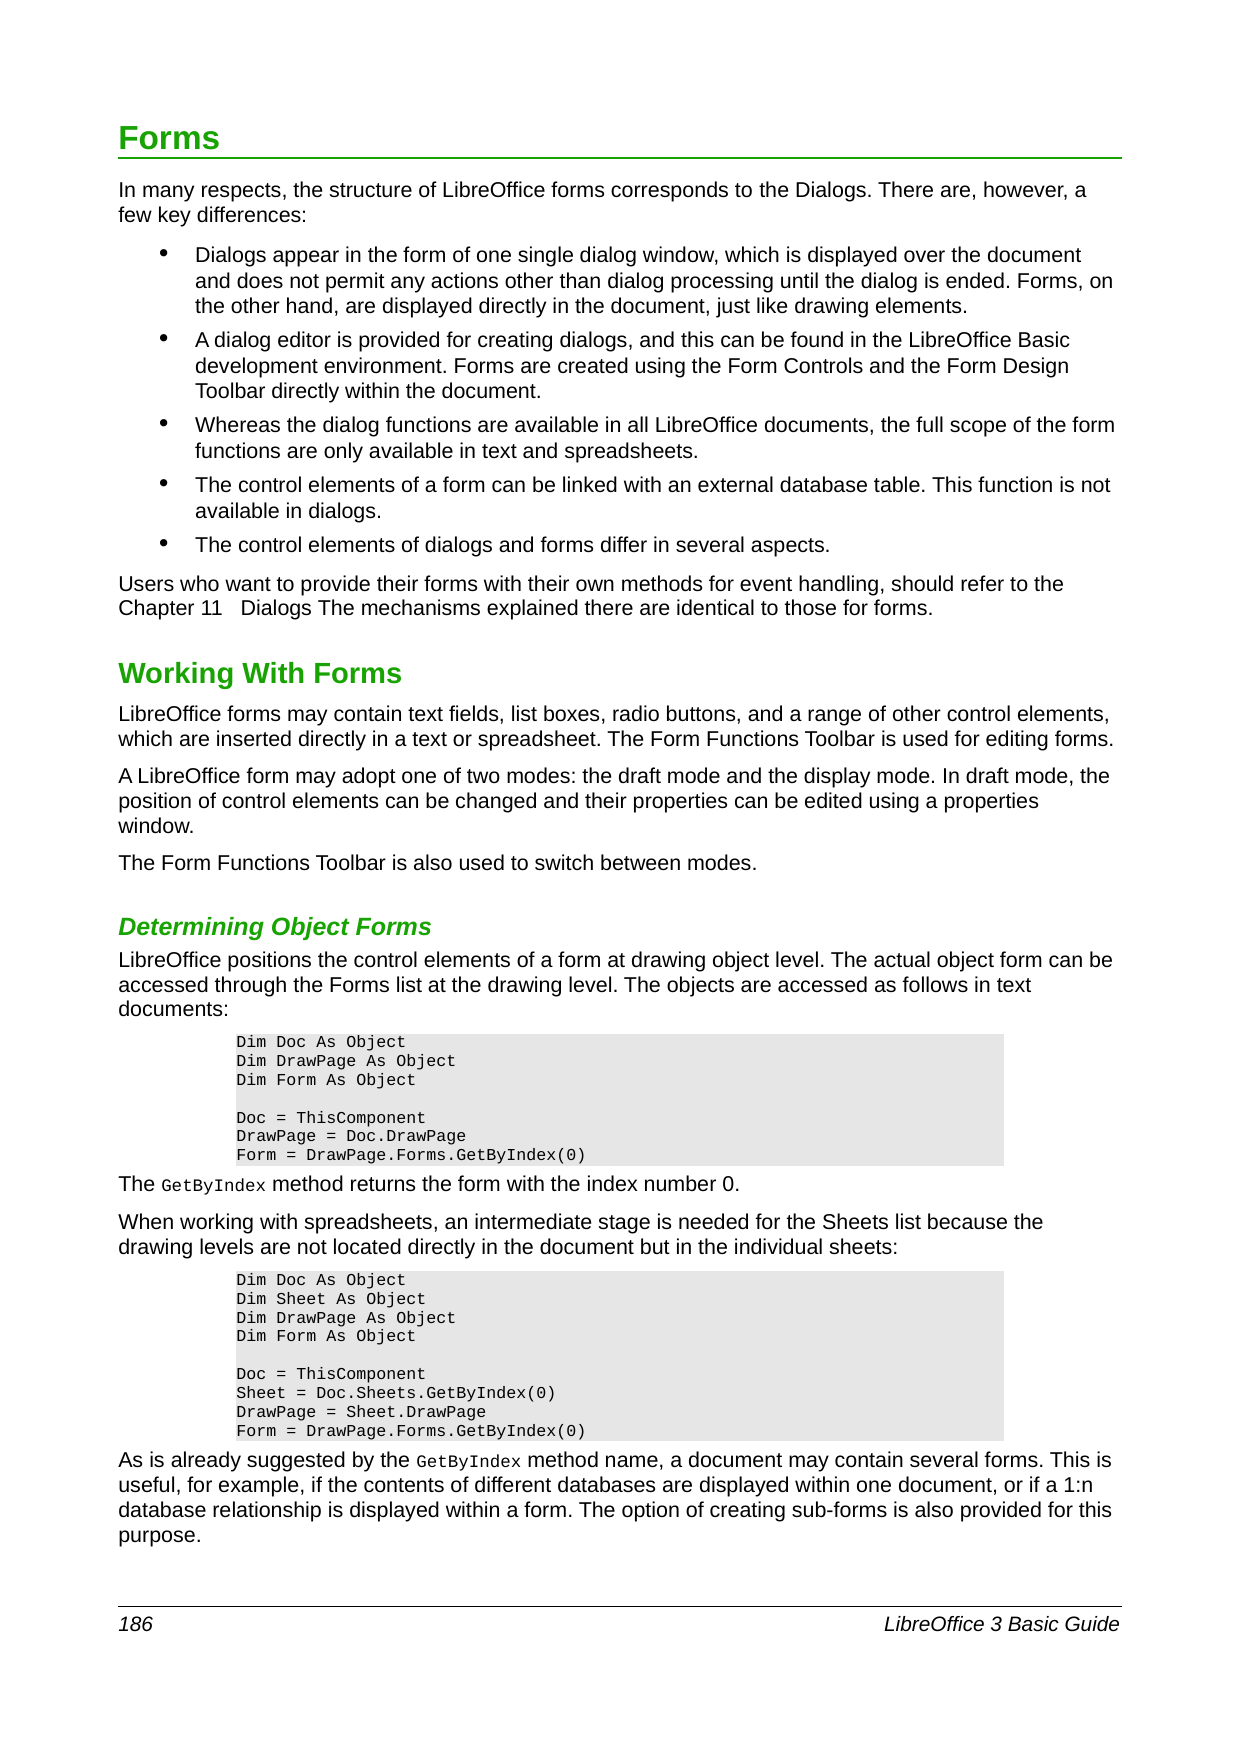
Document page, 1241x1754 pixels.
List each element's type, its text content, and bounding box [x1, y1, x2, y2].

list Whereas the dialog functions are available in all LibreOffice documents, the full scope of the form functions are only available in text and spreadsheets. [156, 409, 1122, 463]
text Users who want to provide their forms with their own methods for event handling, should refer to the Chapter 11 Dialogs The mechanisms explained there are identical to those for forms. [118, 571, 1122, 620]
text Dim Doc As Object Dim DrawPage As Object Dim Form As Object Doc = ThisComponent DrawPage = Doc.DrawPage Form = DrawPage.Forms.GetByIndex(0) [236, 1034, 1004, 1166]
text LibreOffice forms may contain text fields, list boxes, radio buttons, and a range of other control elements, which are inserted directly in a text or spreadsheet. The Form Functions Toolbar is used for editing forms. [118, 702, 1122, 751]
subtitle Determining Object Forms [118, 912, 1122, 941]
text A LibreOffice form may adopt one of two modes: the draft mode and the display mode. In draft mode, the position of control elements can be changed and their properties can be edited using a properties window. [118, 763, 1122, 837]
text The Form Functions Toolbar is also used to switch between modes. [118, 850, 1122, 875]
list The control elements of a form can be linked with an external database table. This function is not available in dialogs. [156, 469, 1122, 523]
text When working with spreadsheets, an intermediate stage is needed for the Sheets list because the drawing levels are not located directly in the document but in the individual sheets: [118, 1209, 1122, 1259]
subtitle Working With Forms [118, 656, 1122, 689]
text Dim Doc As Object Dim Sheet As Object Dim DrawPage As Object Dim Form As Object Doc = ThisComponent Sheet = Doc.Sheets.GetByIndex(0) DrawPage = Sheet.DrawPage Form = DrawPage.Forms.GetByIndex(0) [236, 1271, 1004, 1441]
text As is already suggested by the GetByIndex method name, a document may contain several forms. This is useful, for example, if the contents of different databases are displayed within one document, or if a 1:n database relationship is displayed within a form. The option of creating sub-forms is also provided for this purpose. [118, 1447, 1122, 1547]
list A dialog editor is provided for creating dialogs, and this can be found in the LibreOffice Basic development environment. Forms are created using the Form Controls and the Form Design Toolbar directly within the document. [156, 324, 1122, 403]
text In many respects, the structure of LibreOffice forms corresponds to the Dialogs. There are, however, a few key differences: [118, 177, 1122, 227]
text The GetByIndex method returns the form with the index number 0. [118, 1172, 1122, 1197]
list The control elements of dialogs and forms differ in several aspects. [156, 529, 1122, 558]
subtitle Forms [118, 118, 1122, 157]
text LibreOffice positions the control elements of a form at drawing object level. The actual object form can be accessed through the Forms list at the drawing level. The objects are accessed as follows in text documents: [118, 947, 1122, 1021]
list Dialogs appear in the form of one single dialog window, which is displayed over the document and does not permit any actions other than dialog processing until the dialog is ended. Forms, on the other hand, are displayed directly in the document, just like drawing elements. [156, 239, 1122, 318]
